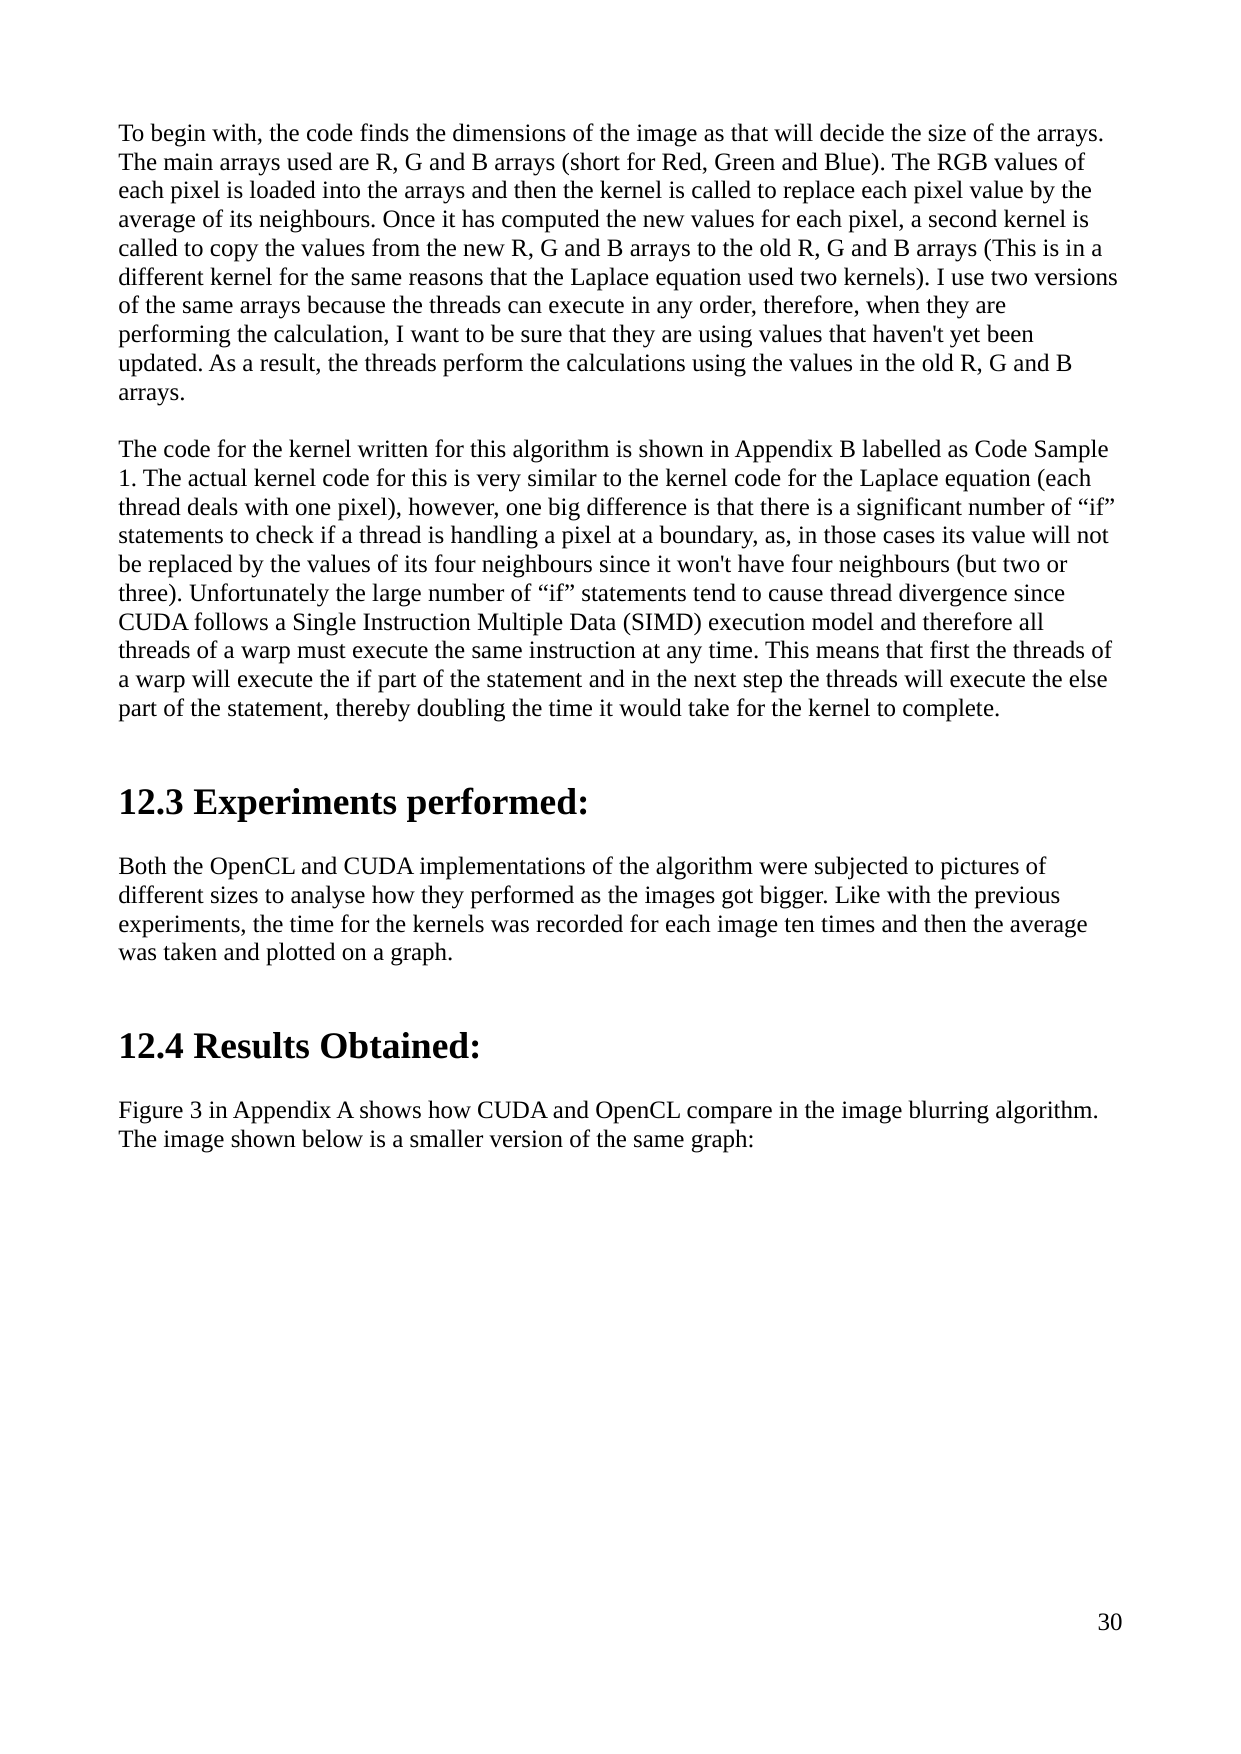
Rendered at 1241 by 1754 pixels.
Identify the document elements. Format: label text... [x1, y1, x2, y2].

text 12.4 Results Obtained: [118, 1024, 1122, 1067]
text The code for the kernel written for this algorithm is shown in Appendix B labelled as Code Sample 1. The actual kernel code for this is very similar to the kernel code for the Laplace equation (each thread deals with one pixel), however, one big difference is that there is a significant number of “if” statements to check if a thread is handling a pixel at a boundary, as, in those cases its value will not be replaced by the values of its four neighbours since it won't have four neighbours (but two or three). Unfortunately the large number of “if” statements tend to cause thread divergence since CUDA follows a Single Instruction Multiple Data (SIMD) execution model and therefore all threads of a warp must execute the same instruction at any time. This means that first the threads of a warp will execute the if part of the statement and in the next step the threads will execute the else part of the statement, thereby doubling the time it would take for the kernel to complete. [118, 434, 1122, 722]
text 12.3 Experiments performed: [118, 779, 1122, 822]
text Figure 3 in Appendix A shows how CUDA and OpenCL compare in the image blurring algorithm. The image shown below is a smaller version of the same graph: [118, 1096, 1122, 1153]
text To begin with, the code finds the dimensions of the image as that will decide the size of the arrays. The main arrays used are R, G and B arrays (short for Red, Green and Blue). The RGB values of each pixel is loaded into the arrays and then the kernel is called to replace each pixel value by the average of its neighbours. Once it has computed the new values for each pixel, a second kernel is called to copy the values from the new R, G and B arrays to the old R, G and B arrays (This is in a different kernel for the same reasons that the Laplace equation used two kernels). I use two versions of the same arrays because the threads can execute in any order, therefore, when they are performing the calculation, I want to be sure that they are using values that haven't yet been updated. As a result, the threads perform the calculations using the values in the old R, G and B arrays. [118, 118, 1122, 406]
text Both the OpenCL and CUDA implementations of the algorithm were subjected to pictures of different sizes to analyse how they performed as the images got bigger. Like with the previous experiments, the time for the kernels was recorded for each image ten times and then the average was taken and plotted on a graph. [118, 851, 1122, 966]
